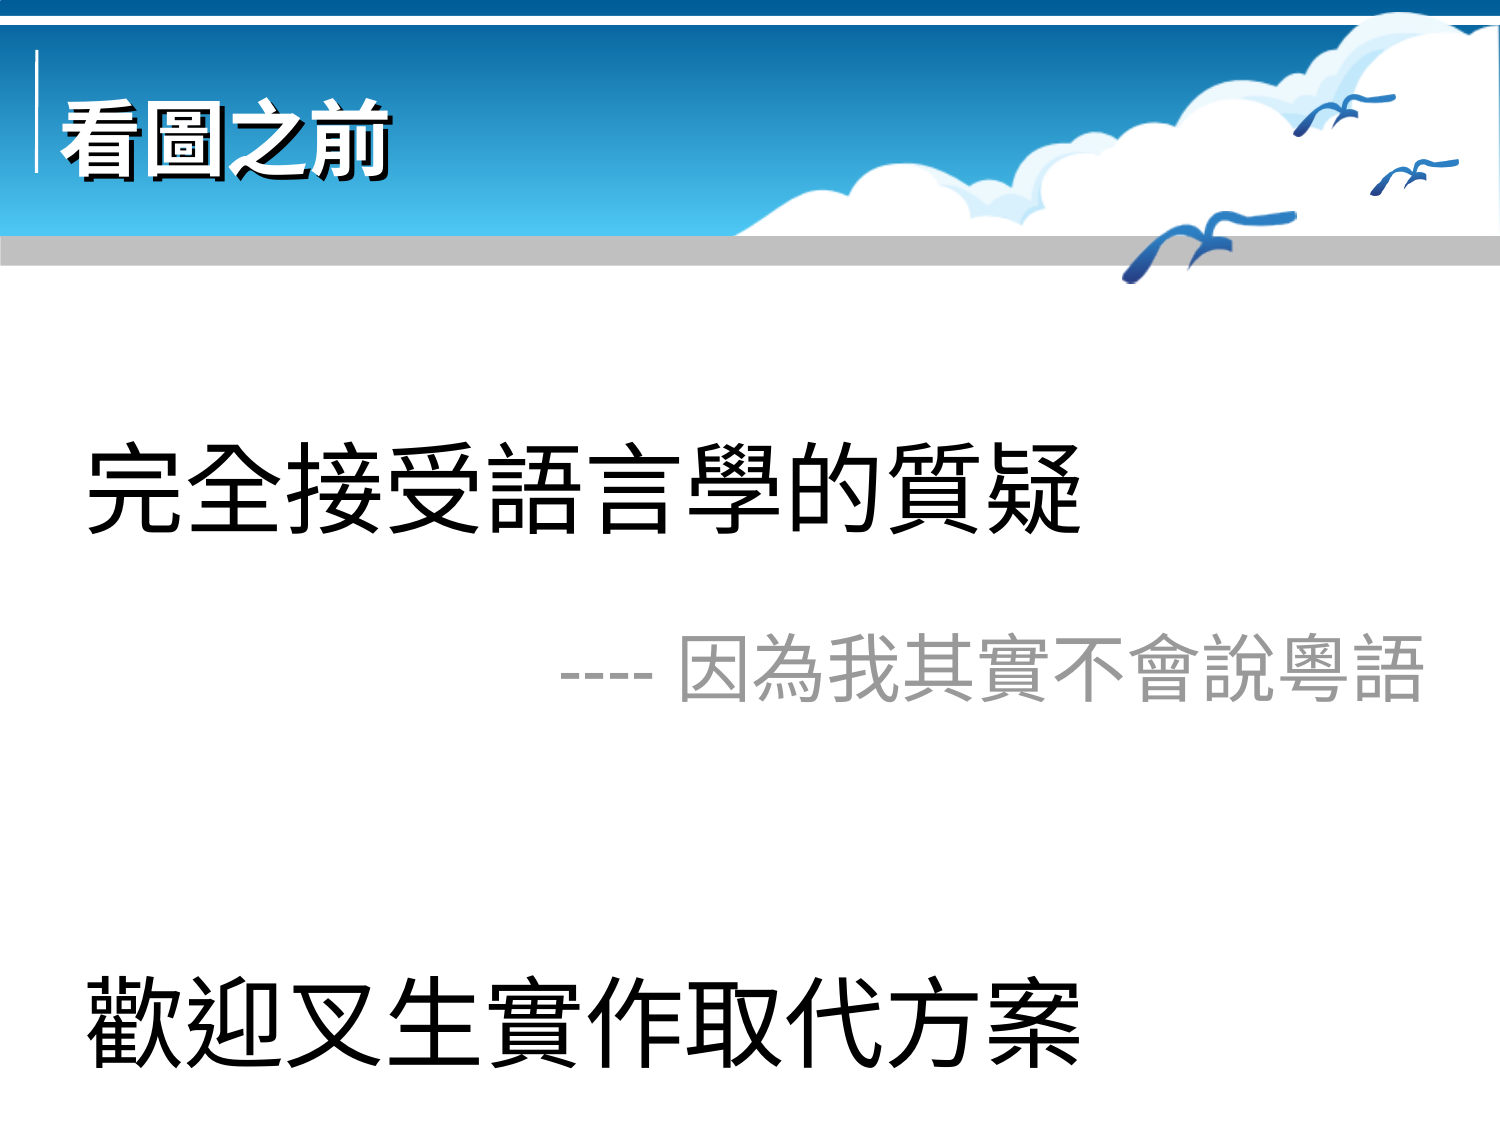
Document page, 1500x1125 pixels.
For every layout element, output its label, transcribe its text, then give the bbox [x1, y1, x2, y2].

picture [730, 12, 1500, 284]
text_box 完全接受語言學的質疑 ----因為我其實不會說粵語 歡迎叉生實作取代方案 ----有誰想嘗試客語閩南語 [70, 330, 1441, 1099]
title 看圖之前 [59, 86, 1465, 186]
